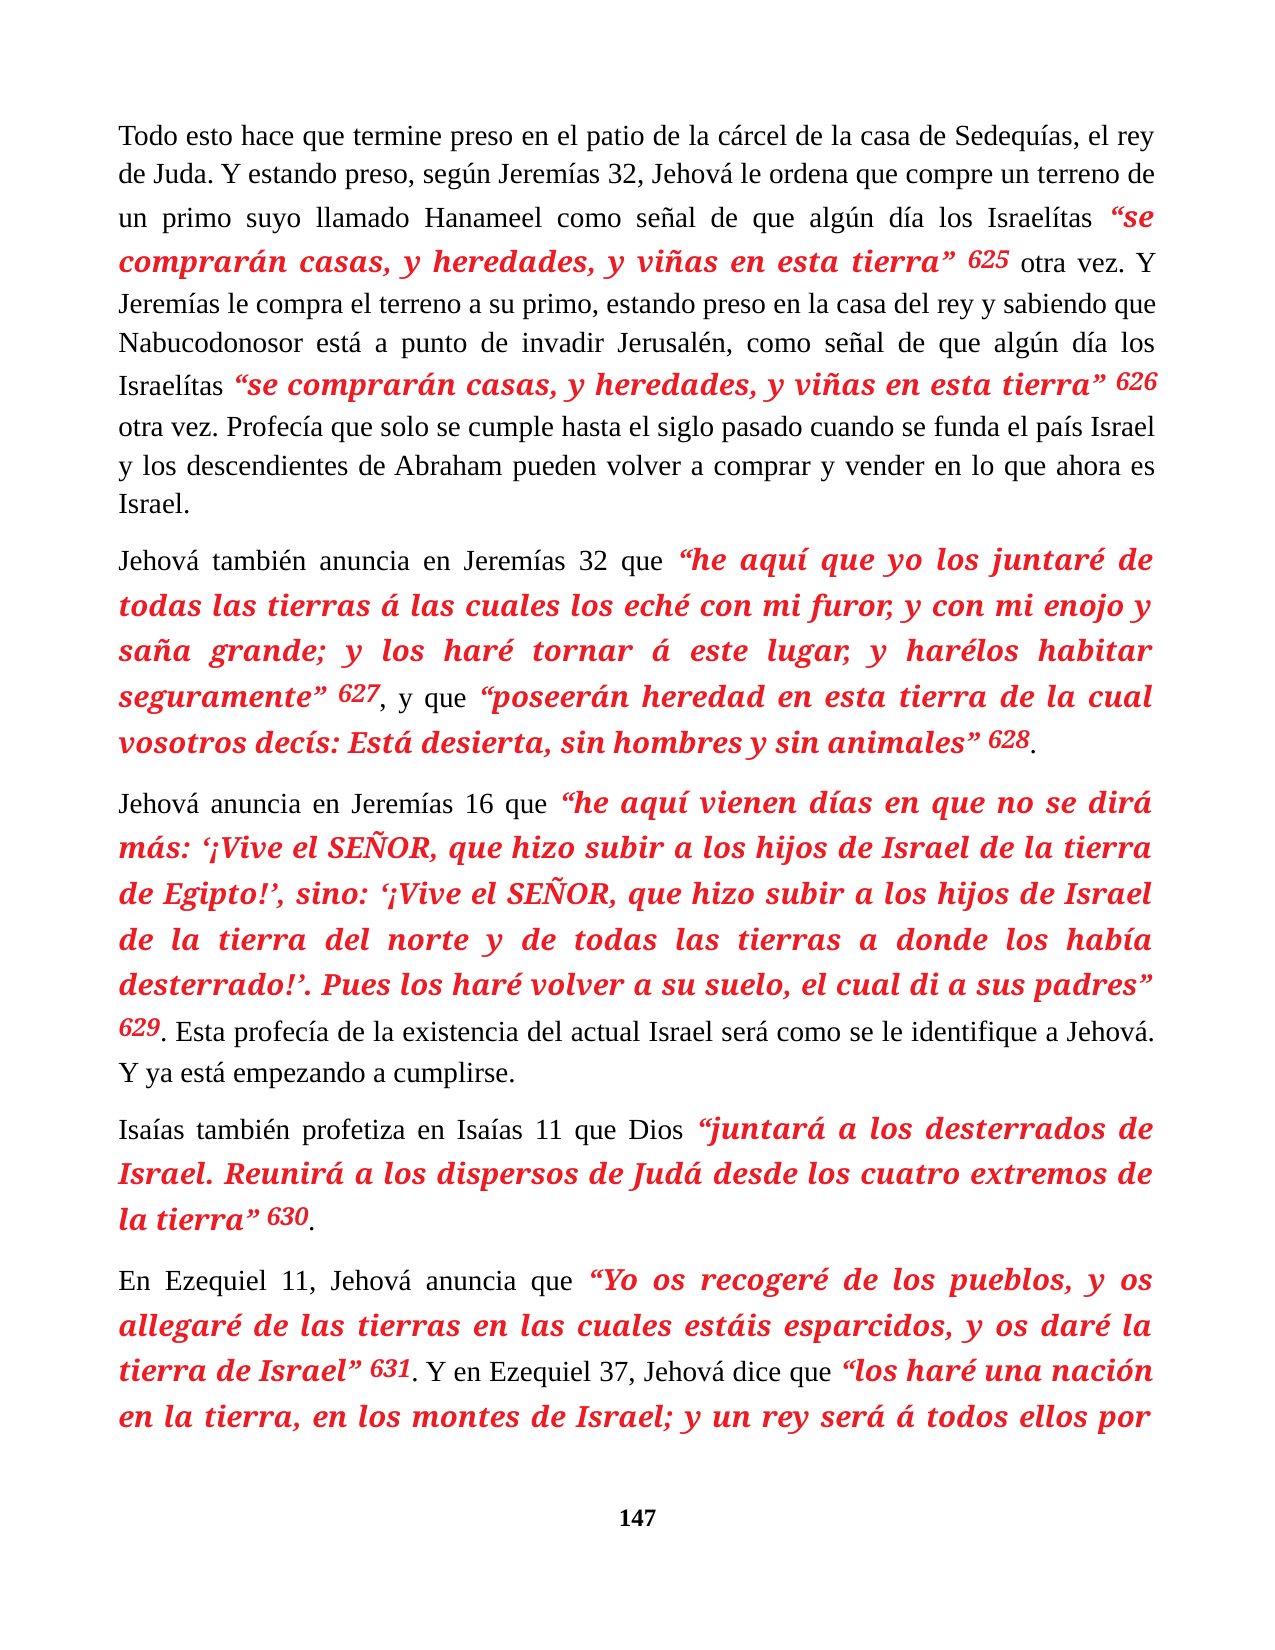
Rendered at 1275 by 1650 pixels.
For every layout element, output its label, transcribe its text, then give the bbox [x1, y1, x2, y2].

text Isaías también profetiza en Isaías 11 que Dios “juntará a los desterrados de Israel. Reunirá a los dispersos de Judá desde los cuatro extremos de la tierra” . [118, 1108, 1157, 1239]
text Jehová también anuncia en Jeremías 32 que “he aquí que yo los juntaré de todas las tierras á las cuales los eché con mi furor, y con mi enojo y saña grande; y los haré tornar á este lugar, y harélos habitar seguramente” , y que “poseerán heredad en esta tierra de la cual vosotros decís: Está desierta, sin hombres y sin animales” . [118, 539, 1157, 762]
text Jehová anuncia en Jeremías 16 que “he aquí vienen días en que no se dirá más: ‘¡Vive el SEÑOR, que hizo subir a los hijos de Israel de la tierra de Egipto!’, sino: ‘¡Vive el SEÑOR, que hizo subir a los hijos de Israel de la tierra del norte y de todas las tierras a donde los había desterrado!’. Pues los haré volver a su suelo, el cual di a sus padres” . Esta profecía de la existencia del actual Israel será como se le identifique a Jehová. Y ya está empezando a cumplirse. [118, 782, 1157, 1088]
text En Ezequiel 11, Jehová anuncia que “Yo os recogeré de los pueblos, y os allegaré de las tierras en las cuales estáis esparcidos, y os daré la tierra de Israel” . Y en Ezequiel 37, Jehová dice que “los haré una nación en la tierra, en los montes de Israel; y un rey será á todos ellos por [118, 1259, 1157, 1436]
text Todo esto hace que termine preso en el patio de la cárcel de la casa de Sedequías, el rey de Juda. Y estando preso, según Jeremías 32, Jehová le ordena que compre un terreno de un primo suyo llamado Hanameel como señal de que algún día los Israelítas “se comprarán casas, y heredades, y viñas en esta tierra” otra vez. Y Jeremías le compra el terreno a su primo, estando preso en la casa del rey y sabiendo que Nabucodonosor está a punto de invadir Jerusalén, como señal de que algún día los Israelítas “se comprarán casas, y heredades, y viñas en esta tierra” otra vez. Profecía que solo se cumple hasta el siglo pasado cuando se funda el país Israel y los descendientes de Abraham pueden volver a comprar y vender en lo que ahora es Israel. [118, 118, 1157, 520]
